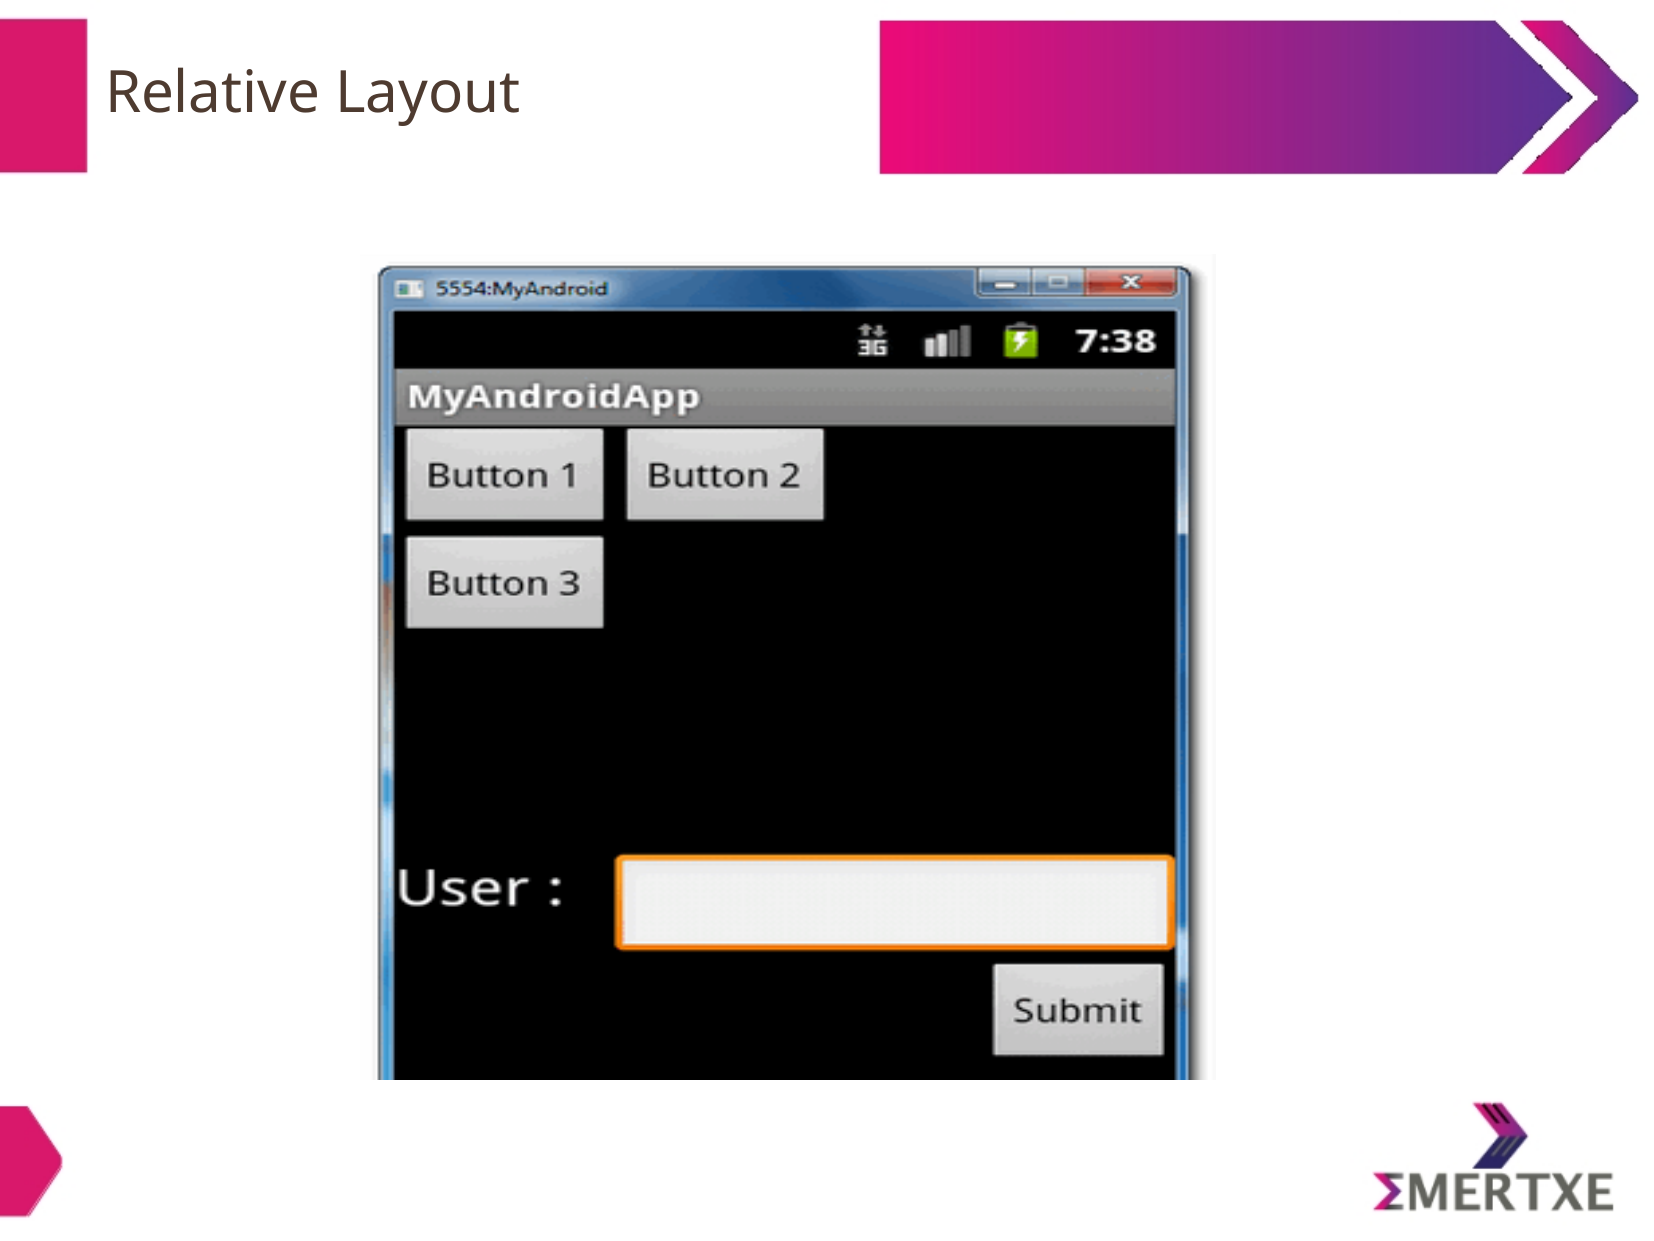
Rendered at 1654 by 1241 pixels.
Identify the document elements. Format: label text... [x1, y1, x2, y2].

picture [0, 0, 1654, 1241]
title Relative Layout [75, 13, 1646, 166]
